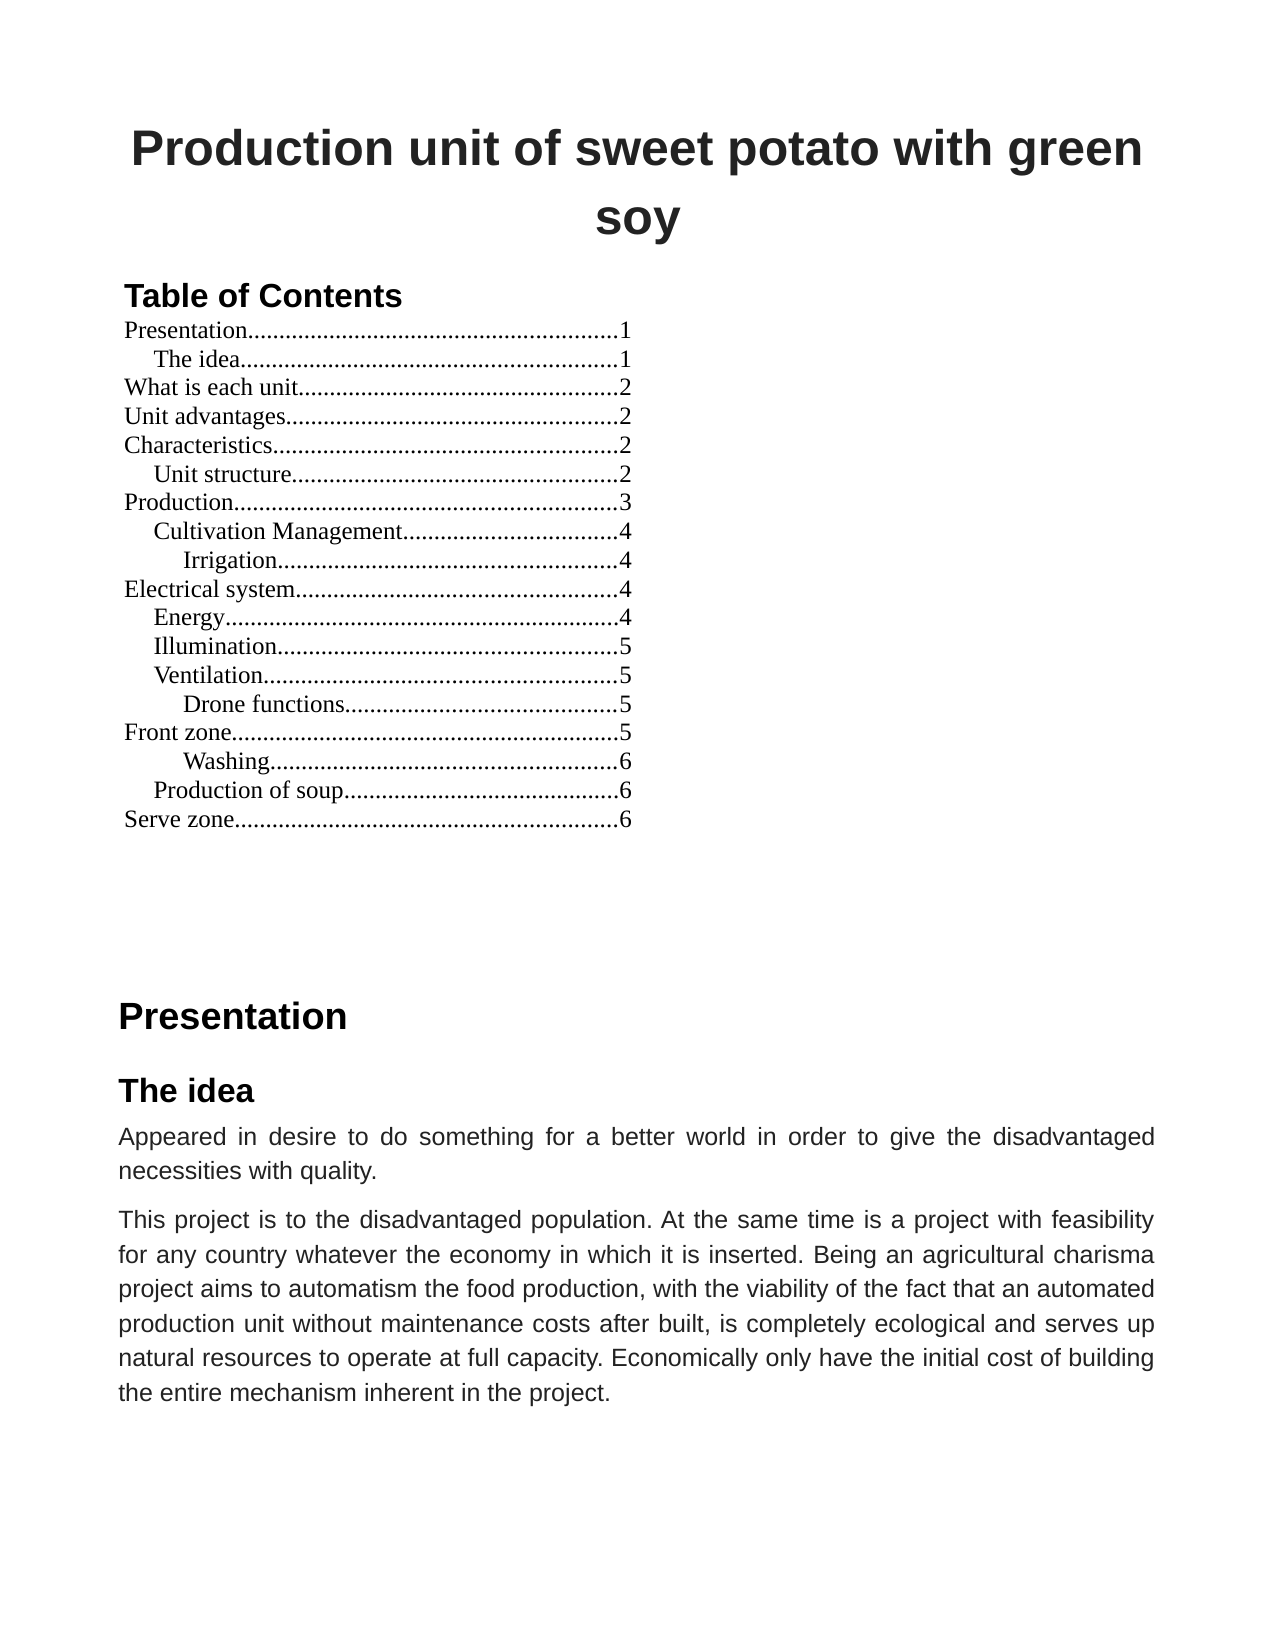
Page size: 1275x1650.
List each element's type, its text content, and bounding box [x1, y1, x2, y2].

text Production unit of sweet potato with green soy [118, 118, 1157, 244]
subtitle Presentation [118, 993, 1157, 1037]
table_header [638, 272, 1157, 838]
subtitle The idea [118, 1071, 1157, 1109]
text Appeared in desire to do something for a better world in order to give the disadvantaged necessities with quality. [118, 1122, 1157, 1185]
table_header Table of Contents Presentation 1 The idea 1 What is each unit 2 Unit advantages 2 Characteristics 2 Unit structure 2 Production 3 Cultivation Management 4 Irrigation 4 Electrical system 4 Energy 4 Illumination 5 Ventilation 5 Drone functions 5 Front zone 5 Washing 6 Production of soup 6 Serve zone 6 [119, 272, 637, 838]
text This project is to the disadvantaged population. At the same time is a project with feasibility for any country whatever the economy in which it is inserted. Being an agricultural charisma project aims to automatism the food production, with the viability of the fact that an automated production unit without maintenance costs after built, is completely ecological and serves up natural resources to operate at full capacity. Economically only have the initial cost of building the entire mechanism inherent in the project. [118, 1205, 1157, 1406]
